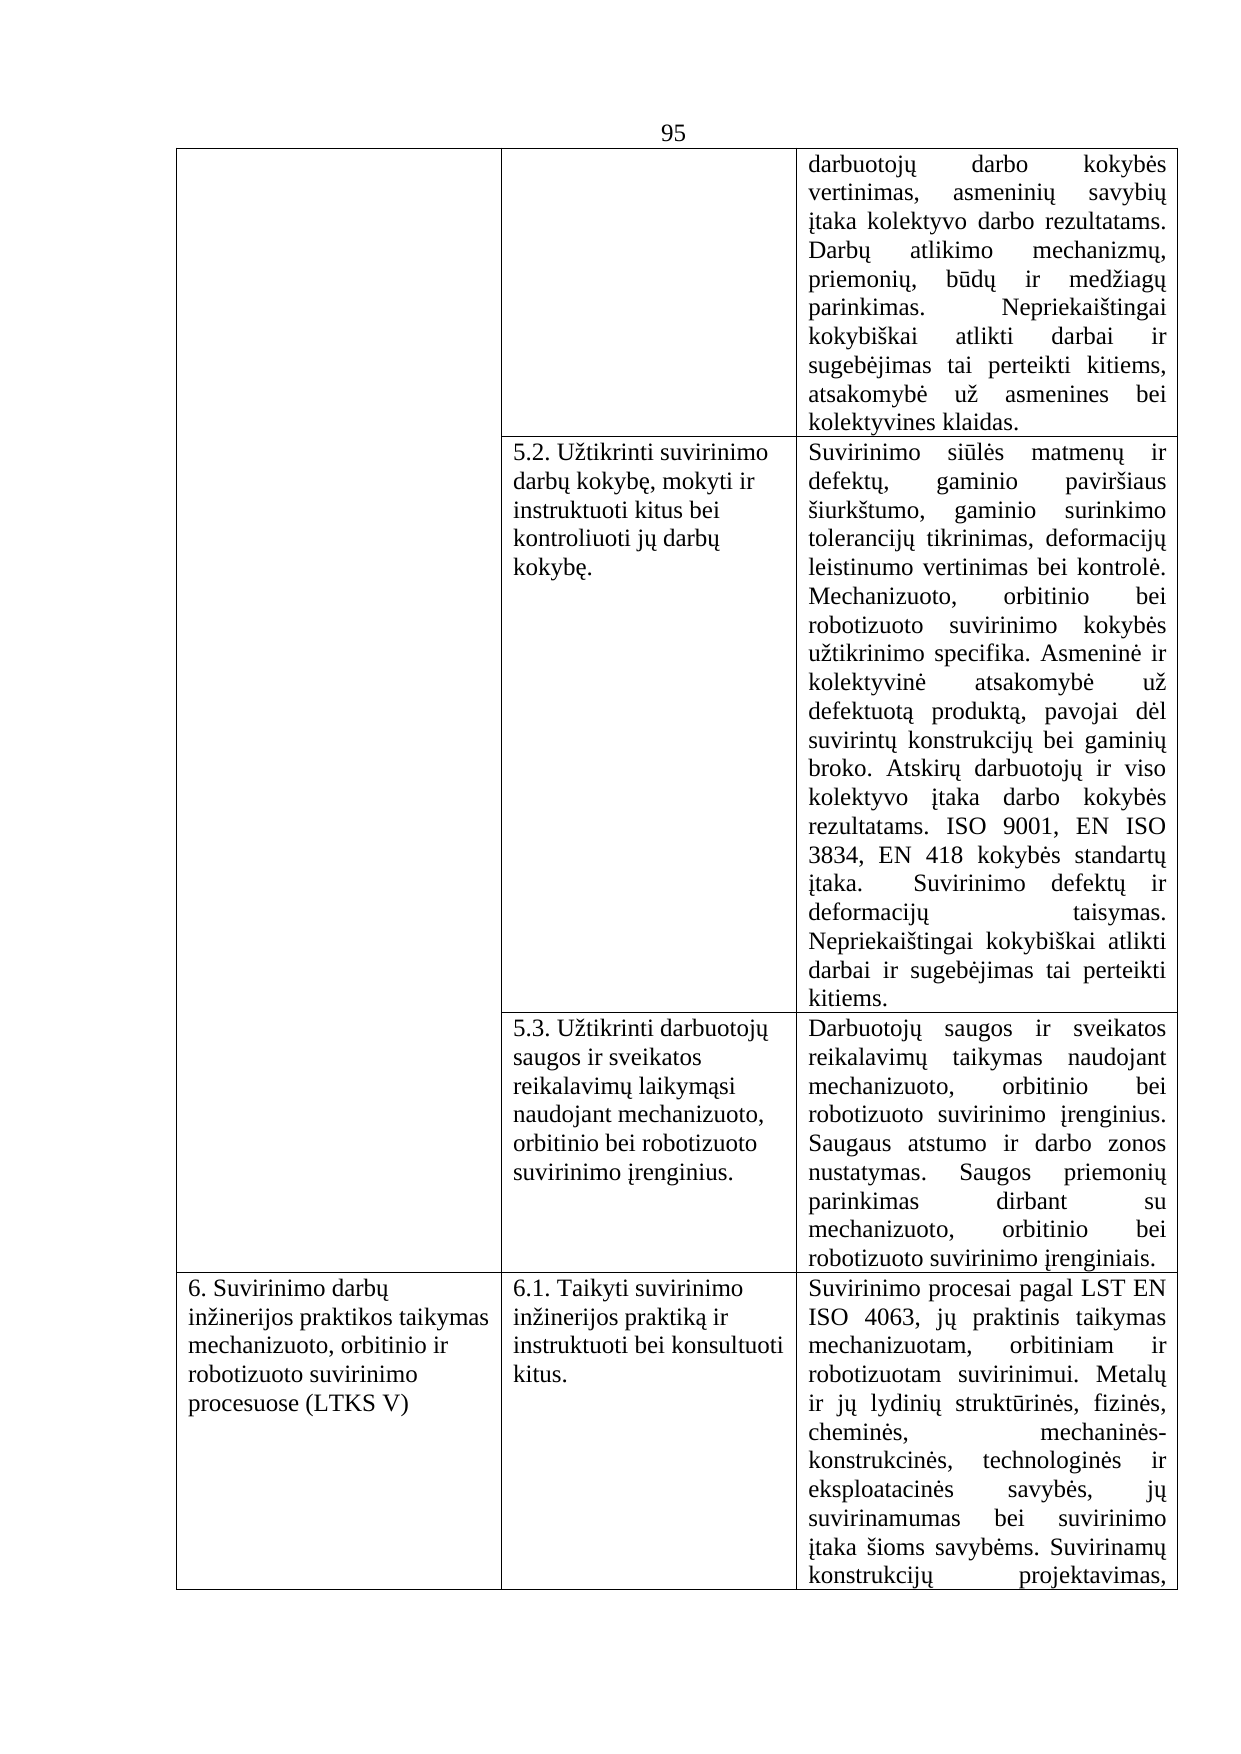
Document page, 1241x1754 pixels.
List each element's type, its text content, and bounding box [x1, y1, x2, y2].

table_cell Suvirinimo siūlės matmenų ir defektų, gaminio paviršiaus šiurkštumo, gaminio surinkimo tolerancijų tikrinimas, deformacijų leistinumo vertinimas bei kontrolė. Mechanizuoto, orbitinio bei robotizuoto suvirinimo kokybės užtikrinimo specifika. Asmeninė ir kolektyvinė atsakomybė už defektuotą produktą, pavojai dėl suvirintų konstrukcijų bei gaminių broko. Atskirų darbuotojų ir viso kolektyvo įtaka darbo kokybės rezultatams. ISO 9001, EN ISO 3834, EN 418 kokybės standartų įtaka. Suvirinimo defektų ir deformacijų taisymas. Nepriekaištingai kokybiškai atlikti darbai ir sugebėjimas tai perteikti kitiems. [797, 437, 1177, 1012]
table_cell 6.1. Taikyti suvirinimo inžinerijos praktiką ir instruktuoti bei konsultuoti kitus. [502, 1273, 796, 1589]
table_cell 5.2. Užtikrinti suvirinimo darbų kokybę, mokyti ir instruktuoti kitus bei kontroliuoti jų darbų kokybę. [502, 437, 796, 1012]
table_cell Darbuotojų saugos ir sveikatos reikalavimų taikymas naudojant mechanizuoto, orbitinio bei robotizuoto suvirinimo įrenginius. Saugaus atstumo ir darbo zonos nustatymas. Saugos priemonių parinkimas dirbant su mechanizuoto, orbitinio bei robotizuoto suvirinimo įrenginiais. [797, 1013, 1177, 1272]
table_cell [502, 149, 796, 436]
table_cell Suvirinimo procesai pagal LST EN ISO 4063, jų praktinis taikymas mechanizuotam, orbitiniam ir robotizuotam suvirinimui. Metalų ir jų lydinių struktūrinės, fizinės, cheminės, mechaninės-konstrukcinės, technologinės ir eksploatacinės savybės, jų suvirinamumas bei suvirinimo įtaka šioms savybėms. Suvirinamų konstrukcijų projektavimas, [797, 1273, 1177, 1589]
table_cell 5.3. Užtikrinti darbuotojų saugos ir sveikatos reikalavimų laikymąsi naudojant mechanizuoto, orbitinio bei robotizuoto suvirinimo įrenginius. [502, 1013, 796, 1272]
table_cell 6. Suvirinimo darbų inžinerijos praktikos taikymas mechanizuoto, orbitinio ir robotizuoto suvirinimo procesuose (LTKS V) [177, 1273, 501, 1589]
table_cell darbuotojų darbo kokybės vertinimas, asmeninių savybių įtaka kolektyvo darbo rezultatams. Darbų atlikimo mechanizmų, priemonių, būdų ir medžiagų parinkimas. Nepriekaištingai kokybiškai atlikti darbai ir sugebėjimas tai perteikti kitiems, atsakomybė už asmenines bei kolektyvines klaidas. [797, 149, 1177, 436]
table_cell [177, 149, 501, 1272]
